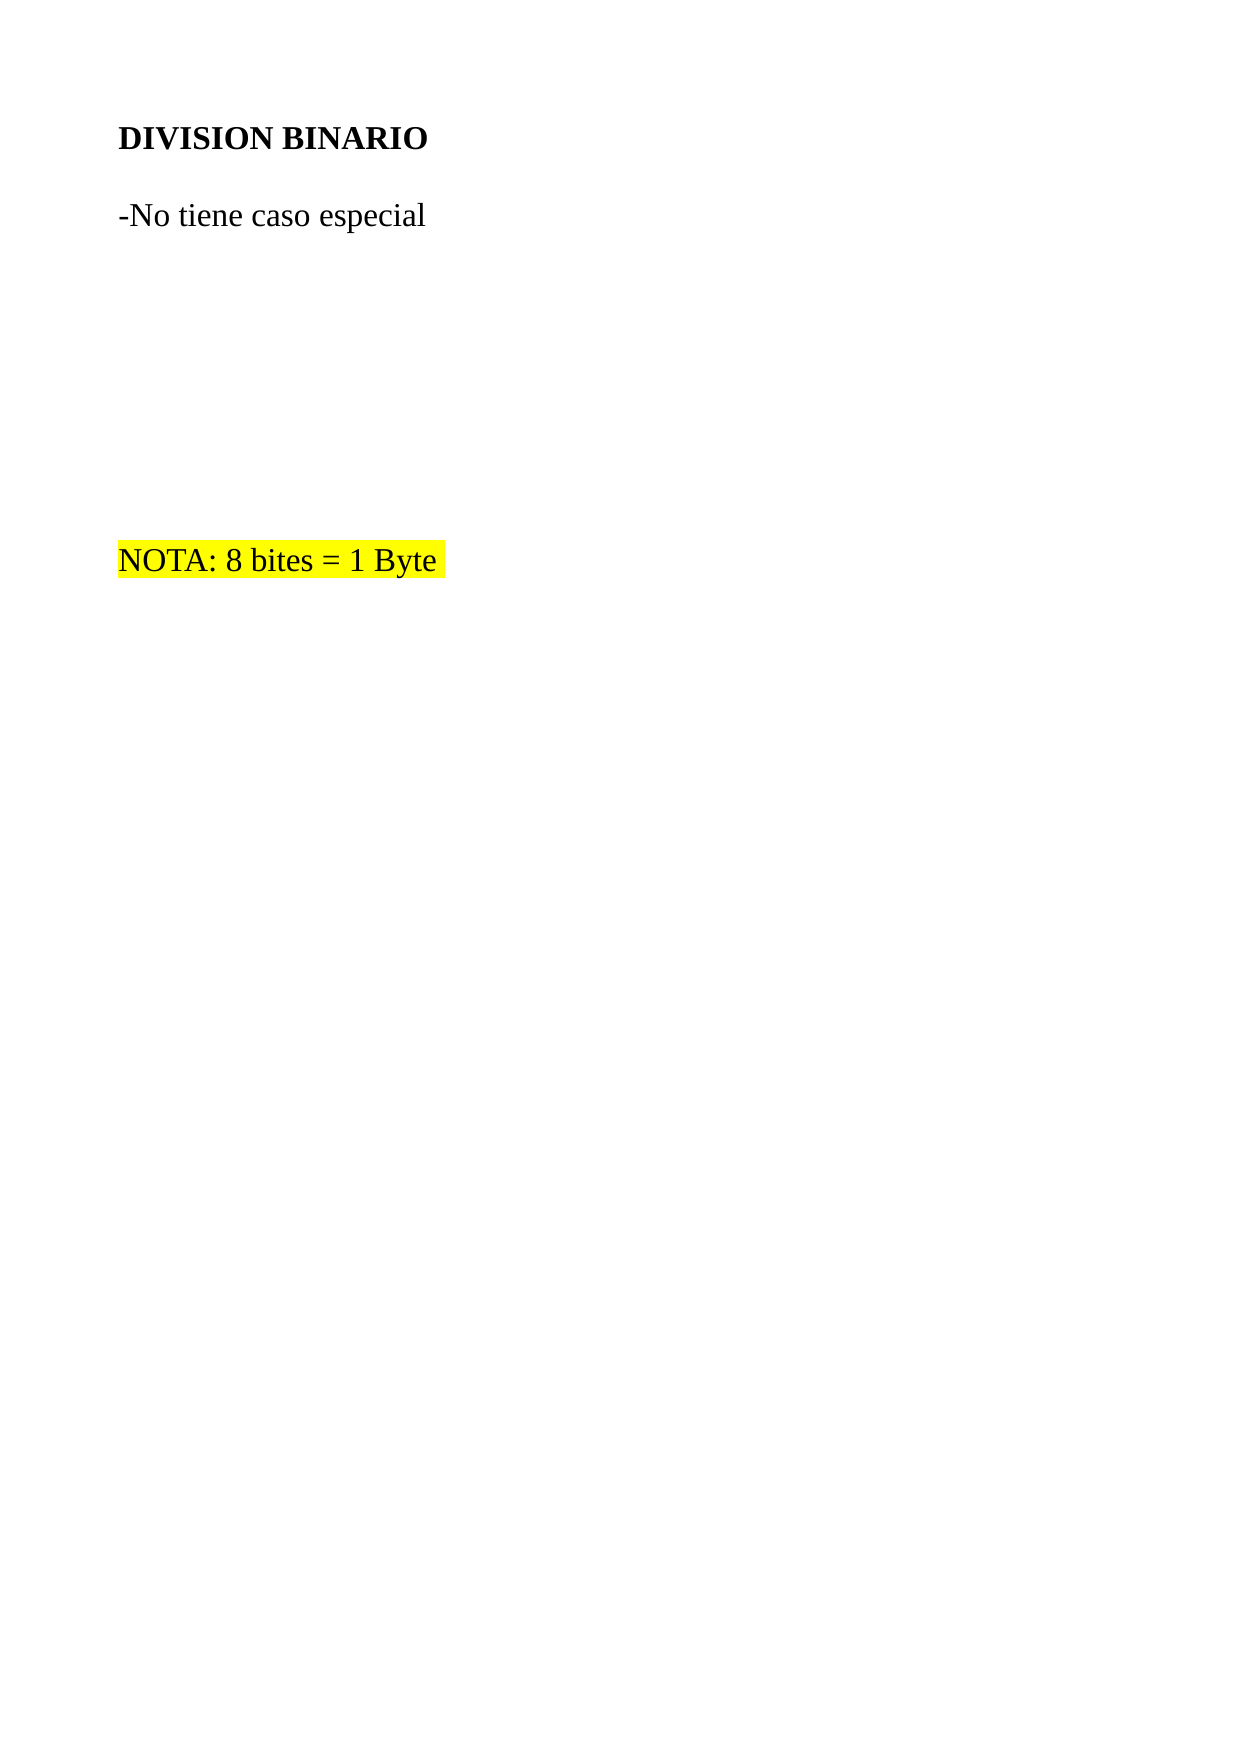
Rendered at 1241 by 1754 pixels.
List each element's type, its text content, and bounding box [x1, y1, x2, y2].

text -No tiene caso especial [118, 195, 1122, 233]
text NOTA: 8 bites = 1 Byte [118, 540, 1122, 578]
text DIVISION BINARIO [118, 118, 1122, 156]
